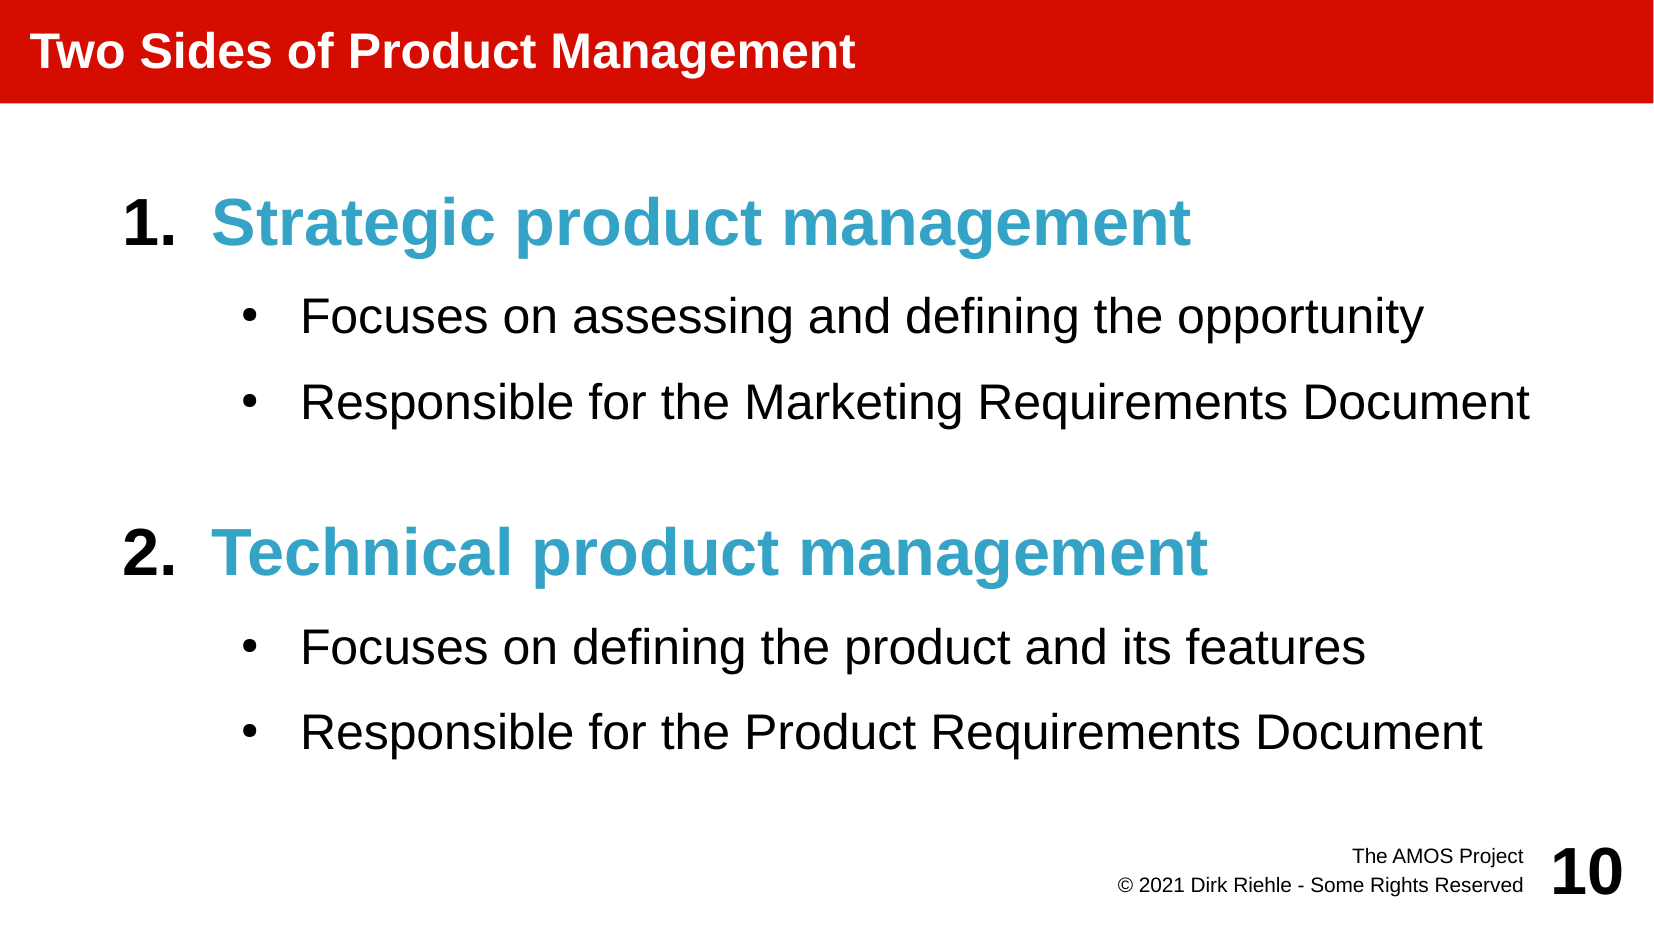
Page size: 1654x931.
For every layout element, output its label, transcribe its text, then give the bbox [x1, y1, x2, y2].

title Two Sides of Product Management [0, 0, 1654, 104]
subtitle Strategic product management Focuses on assessing and defining the opportunity Responsible for the Marketing Requirements Document Technical product management Focuses on defining the product and its features Responsible for the Product Requirements Document [29, 132, 1625, 813]
